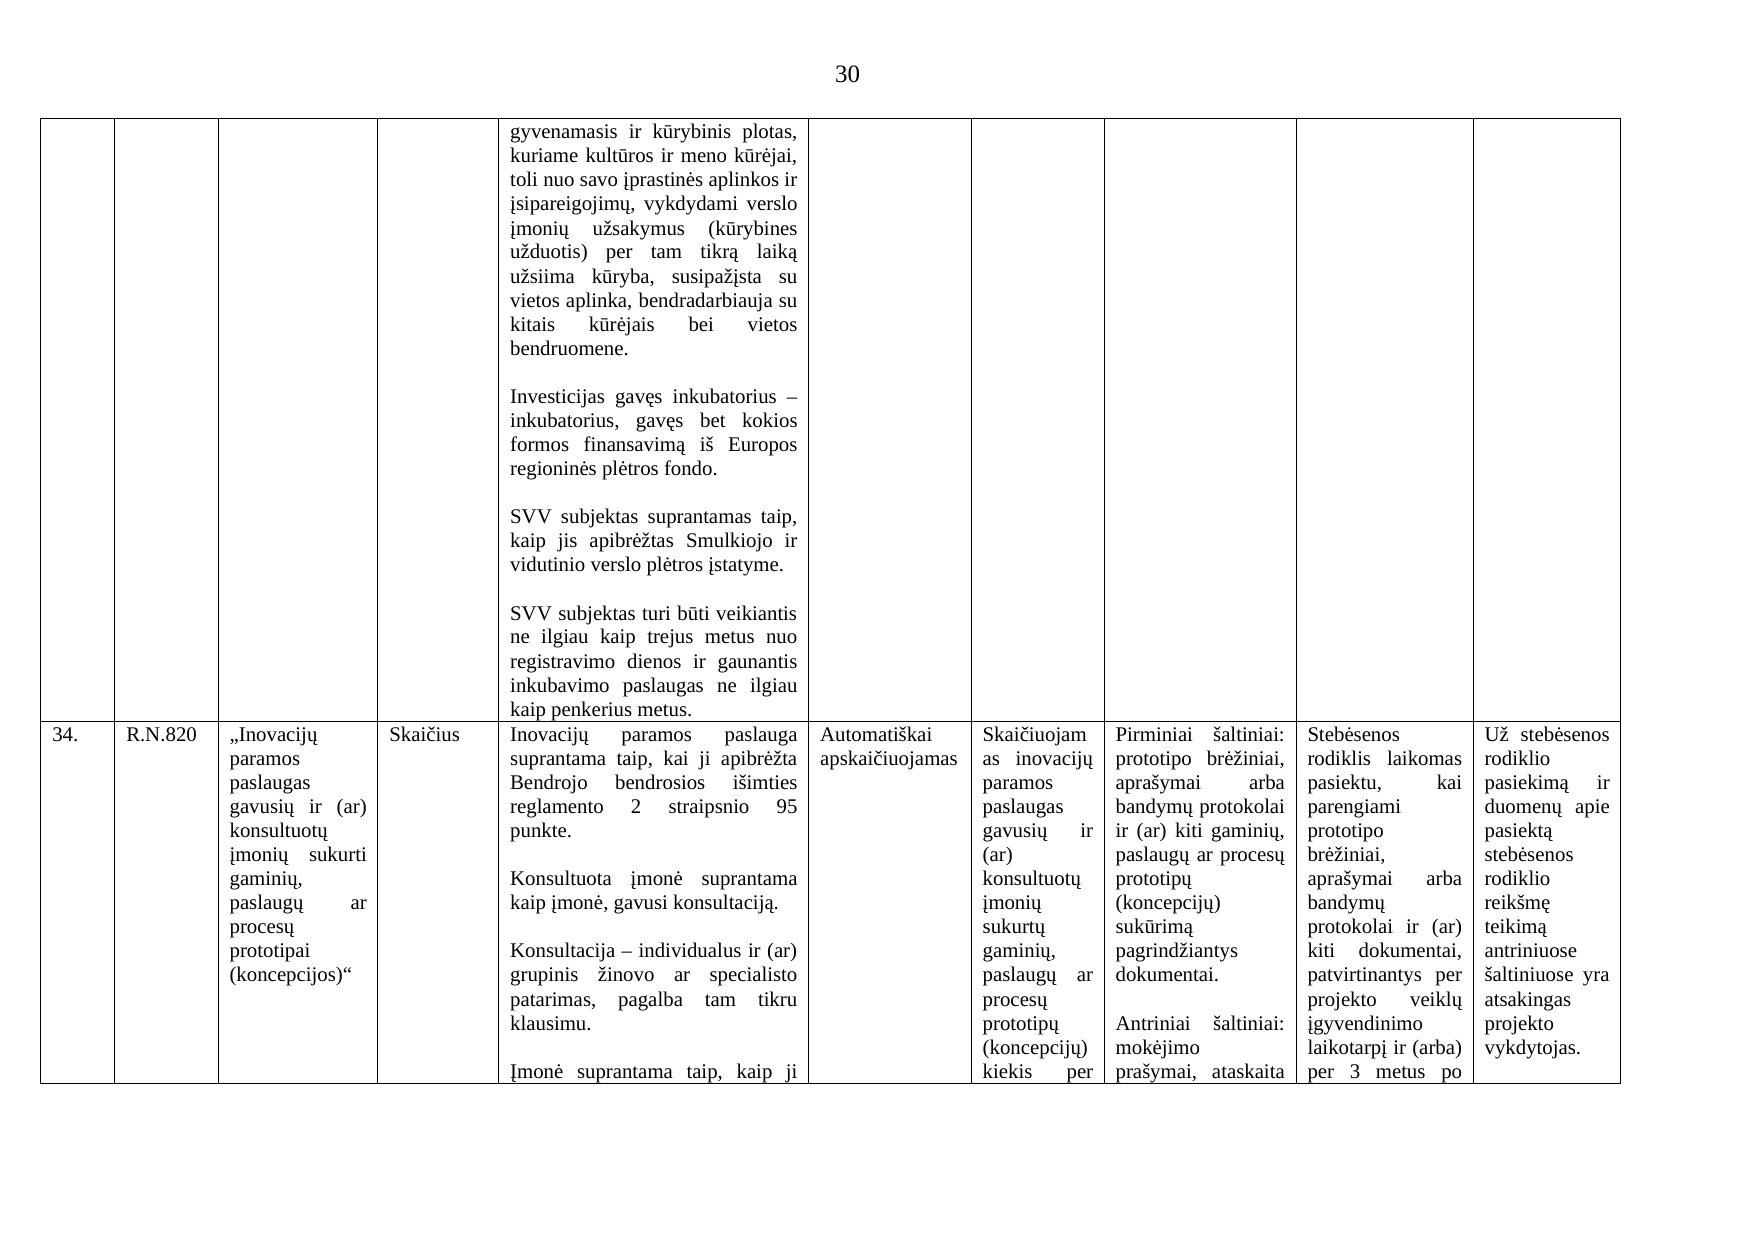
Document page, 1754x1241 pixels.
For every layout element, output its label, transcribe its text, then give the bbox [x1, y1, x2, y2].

table_cell Stebėsenos rodiklis laikomas pasiektu, kai parengiami prototipo brėžiniai, aprašymai arba bandymų protokolai ir (ar) kiti dokumentai, patvirtinantys per projekto veiklų įgyvendinimo laikotarpį ir (arba) per 3 metus po [1297, 722, 1473, 1083]
table_cell Automatiškai apskaičiuojamas [809, 722, 971, 1083]
table_cell [1297, 119, 1473, 721]
table_cell [809, 119, 971, 721]
table_cell gyvenamasis ir kūrybinis plotas, kuriame kultūros ir meno kūrėjai, toli nuo savo įprastinės aplinkos ir įsipareigojimų, vykdydami verslo įmonių užsakymus (kūrybines užduotis) per tam tikrą laiką užsiima kūryba, susipažįsta su vietos aplinka, bendradarbiauja su kitais kūrėjais bei vietos bendruomene. Investicijas gavęs inkubatorius – inkubatorius, gavęs bet kokios formos finansavimą iš Europos regioninės plėtros fondo. SVV subjektas suprantamas taip, kaip jis apibrėžtas Smulkiojo ir vidutinio verslo plėtros įstatyme. SVV subjektas turi būti veikiantis ne ilgiau kaip trejus metus nuo registravimo dienos ir gaunantis inkubavimo paslaugas ne ilgiau kaip penkerius metus. [499, 119, 808, 721]
table_cell „Inovacijų paramos paslaugas gavusių ir (ar) konsultuotų įmonių sukurti gaminių, paslaugų ar procesų prototipai (koncepcijos)“ [219, 722, 377, 1083]
table_cell [1105, 119, 1296, 721]
table_cell [972, 119, 1104, 721]
table_cell [115, 119, 218, 721]
table_cell Už stebėsenos rodiklio pasiekimą ir duomenų apie pasiektą stebėsenos rodiklio reikšmę teikimą antriniuose šaltiniuose yra atsakingas projekto vykdytojas. [1474, 722, 1620, 1083]
table_cell Inovacijų paramos paslauga suprantama taip, kai ji apibrėžta Bendrojo bendrosios išimties reglamento 2 straipsnio 95 punkte. Konsultuota įmonė suprantama kaip įmonė, gavusi konsultaciją. Konsultacija – individualus ir (ar) grupinis žinovo ar specialisto patarimas, pagalba tam tikru klausimu. Įmonė suprantama taip, kaip ji [499, 722, 808, 1083]
table_cell Skaičius [378, 722, 498, 1083]
table_cell 34. [41, 722, 114, 1083]
table_cell [378, 119, 498, 721]
table_cell [219, 119, 377, 721]
table_cell [41, 119, 114, 721]
table_cell R.N.820 [115, 722, 218, 1083]
table_cell Pirminiai šaltiniai: prototipo brėžiniai, aprašymai arba bandymų protokolai ir (ar) kiti gaminių, paslaugų ar procesų prototipų (koncepcijų) sukūrimą pagrindžiantys dokumentai. Antriniai šaltiniai: mokėjimo prašymai, ataskaita [1105, 722, 1296, 1083]
table_cell Skaičiuojamas inovacijų paramos paslaugas gavusių ir (ar) konsultuotų įmonių sukurtų gaminių, paslaugų ar procesų prototipų (koncepcijų) kiekis per [972, 722, 1104, 1083]
table_cell [1474, 119, 1620, 721]
